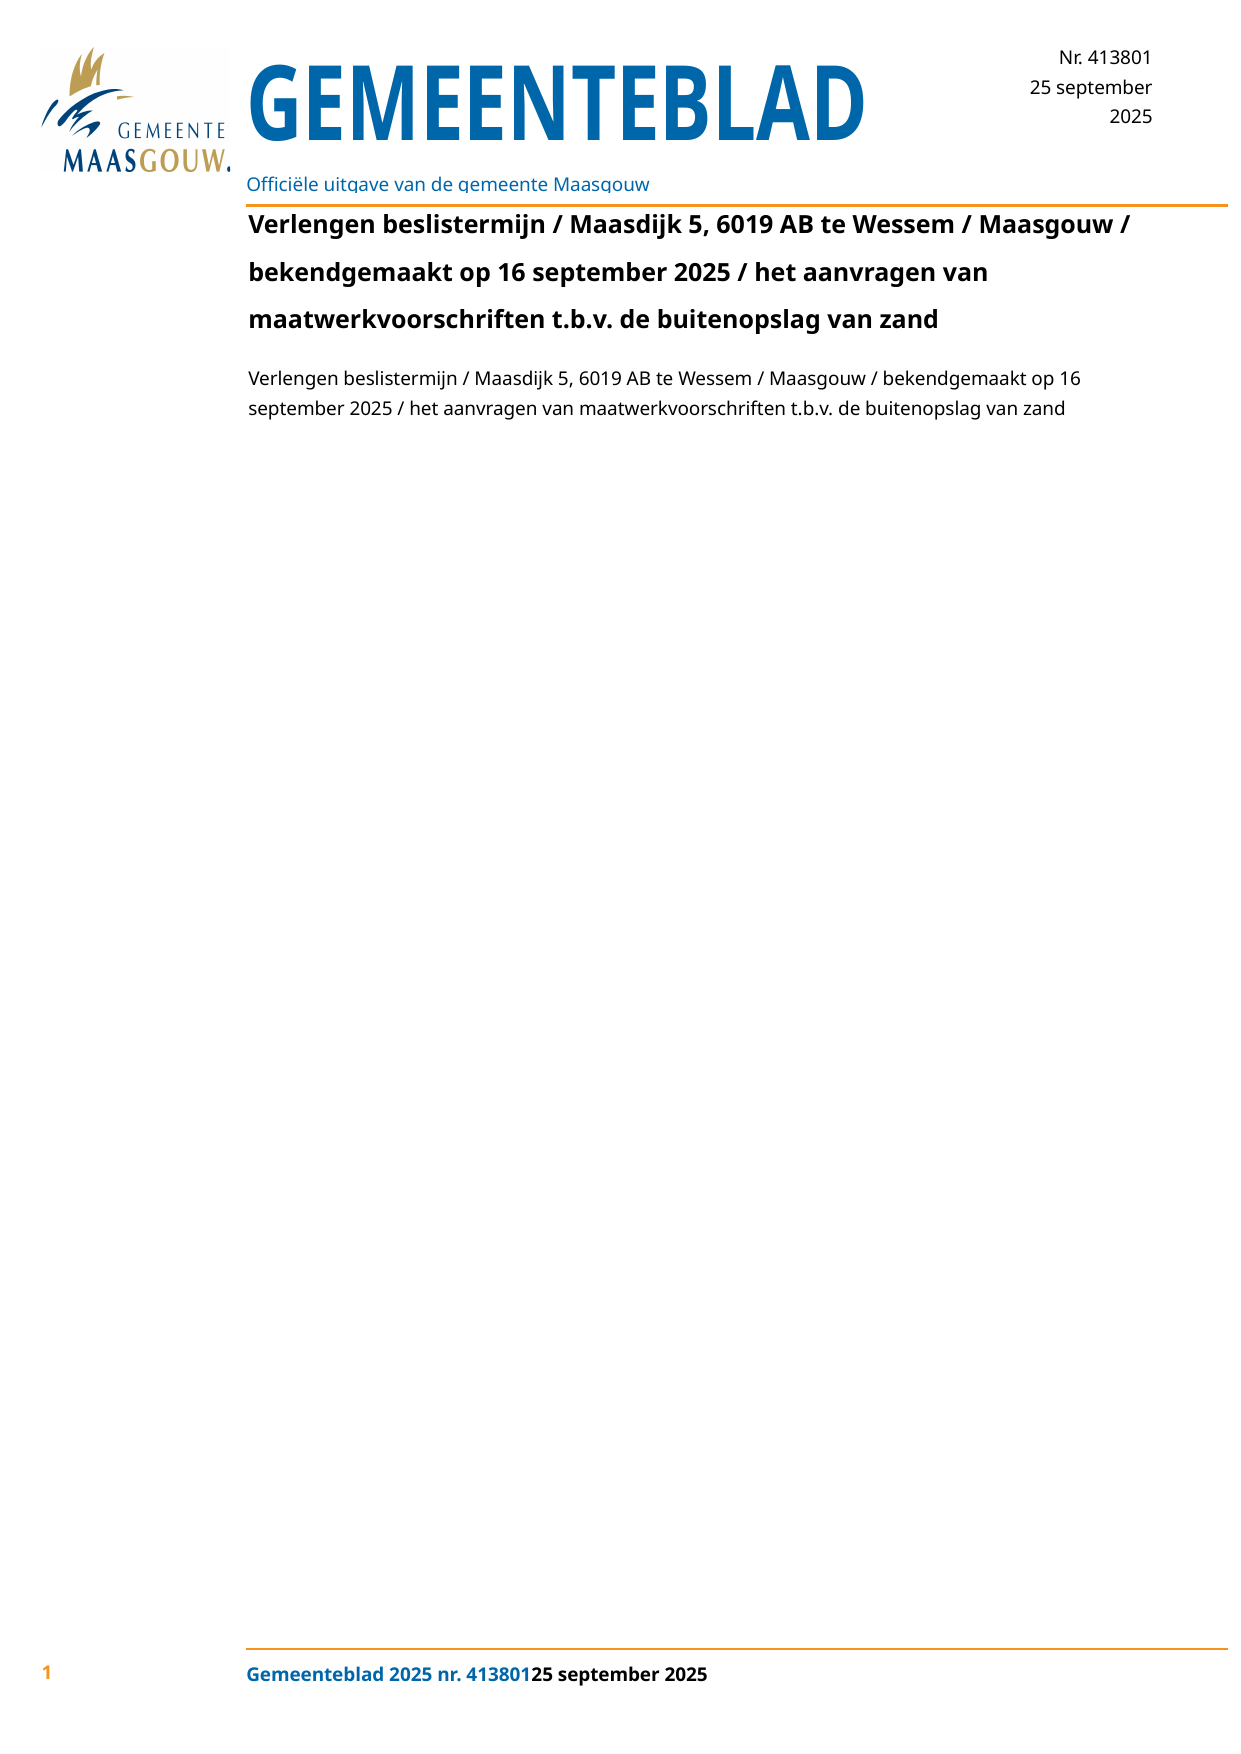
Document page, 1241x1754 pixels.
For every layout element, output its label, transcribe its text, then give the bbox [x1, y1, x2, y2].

text Verlengen beslistermijn / Maasdijk 5, 6019 AB te Wessem / Maasgouw / bekendgemaakt op 16 september 2025 / het aanvragen van maatwerkvoorschriften t.b.v. de buitenopslag van zand [248, 207, 1152, 336]
picture [41, 47, 231, 172]
text Verlengen beslistermijn / Maasdijk 5, 6019 AB te Wessem / Maasgouw / bekendgemaakt op 16 september 2025 / het aanvragen van maatwerkvoorschriften t.b.v. de buitenopslag van zand [248, 366, 1152, 421]
